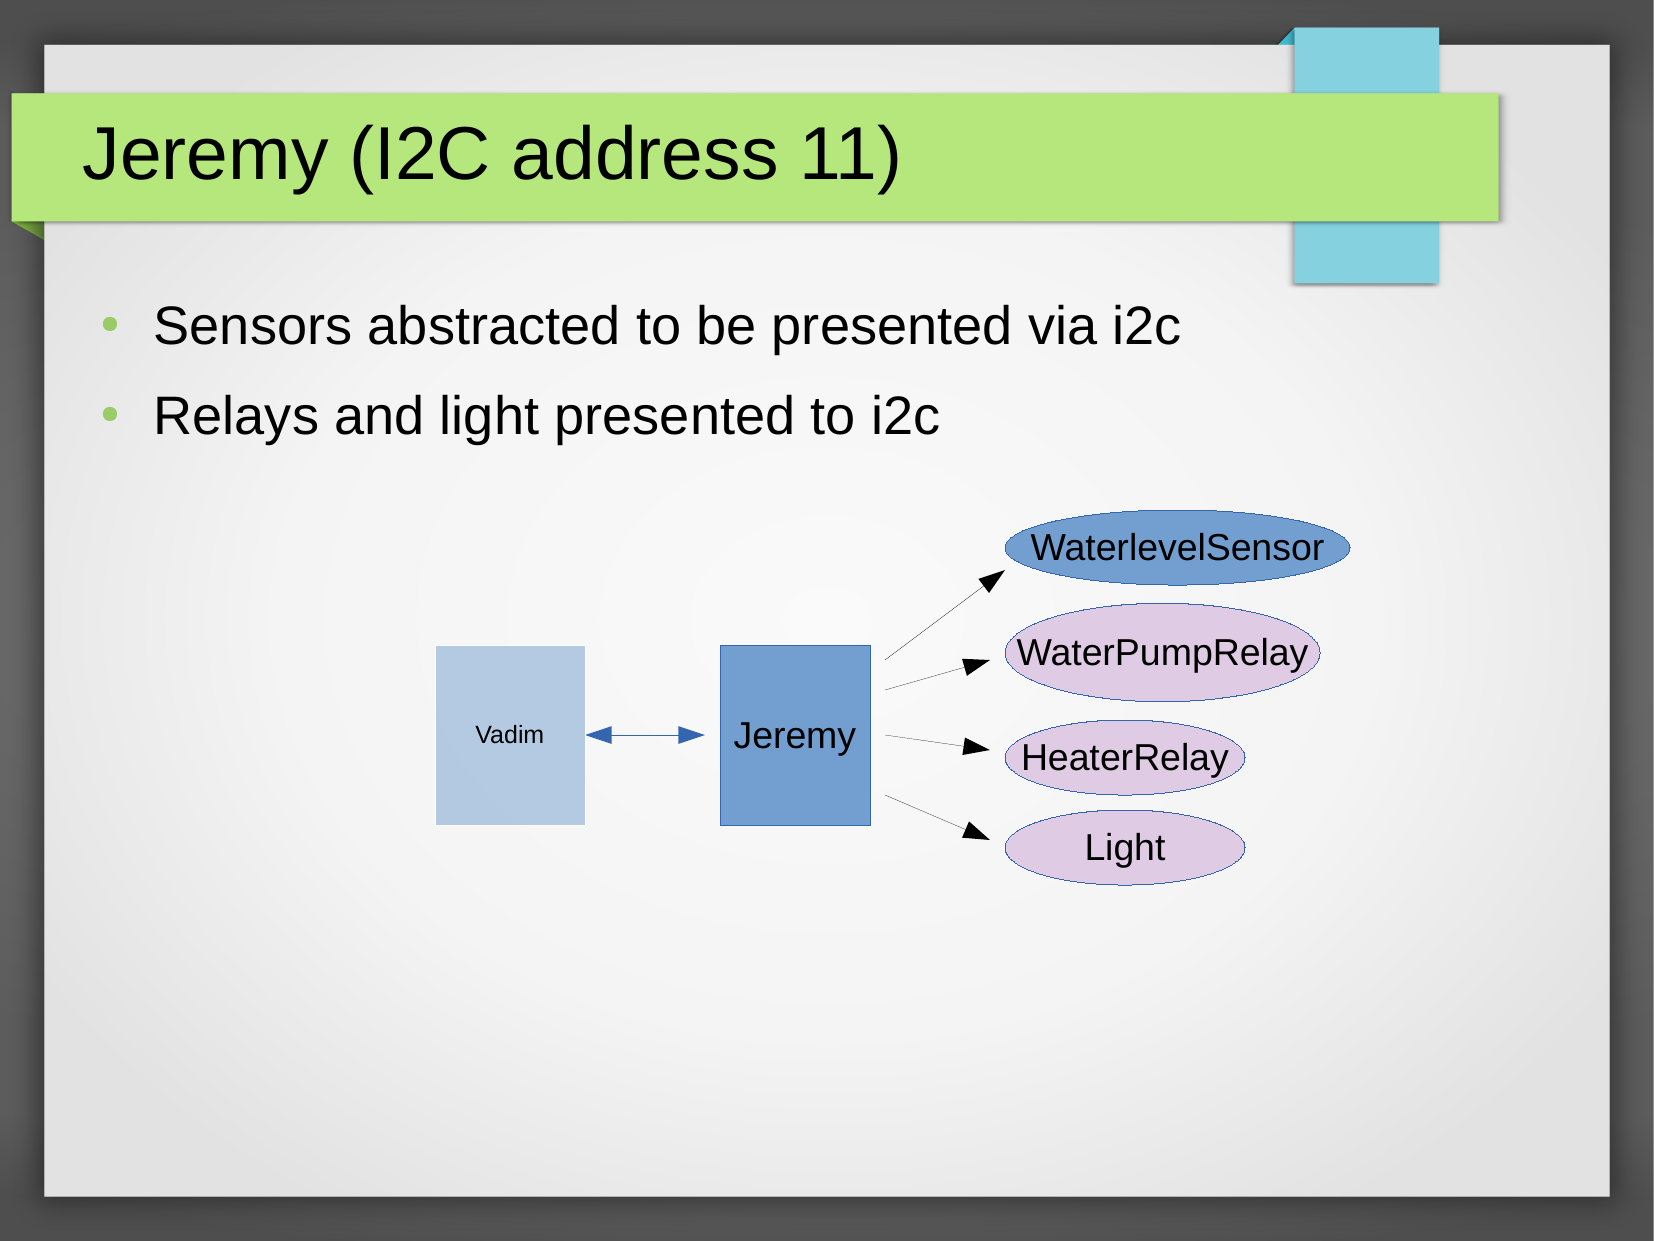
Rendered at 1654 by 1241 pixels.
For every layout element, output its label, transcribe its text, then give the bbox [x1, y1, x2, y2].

text_box HeaterRelay [1005, 720, 1246, 796]
text_box Vadim [435, 645, 586, 826]
text_box WaterlevelSensor [1005, 510, 1351, 586]
text_box Jeremy [720, 645, 871, 826]
text_box WaterPumpRelay [1005, 603, 1321, 702]
text_box Light [1005, 810, 1246, 886]
list Sensors abstracted to be presented via i2c Relays and light presented to i2c [82, 295, 1571, 1015]
title Jeremy (I2C address 11) [82, 94, 1264, 213]
picture [0, 0, 1654, 1241]
